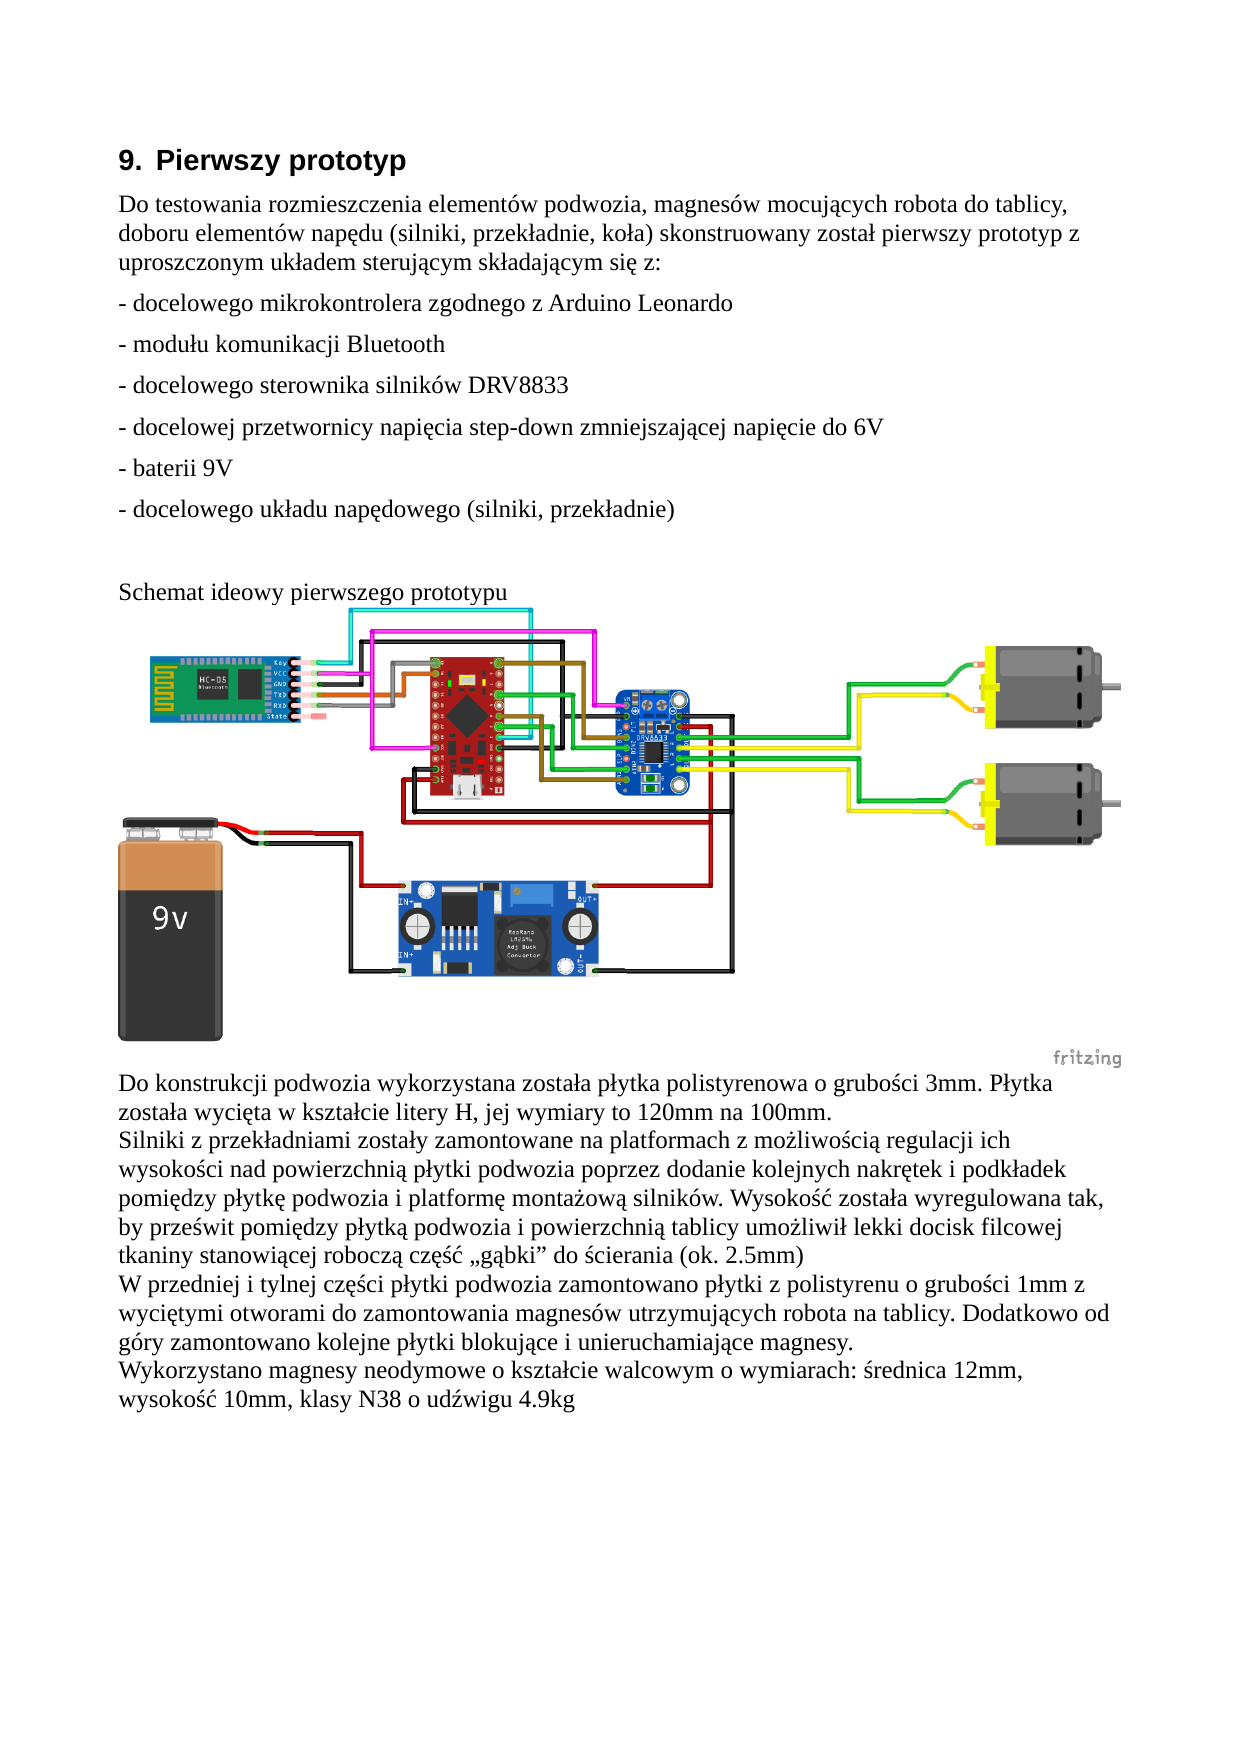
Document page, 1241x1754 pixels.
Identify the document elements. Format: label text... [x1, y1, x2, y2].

subtitle Pierwszy prototyp [118, 143, 1122, 177]
text Do konstrukcji podwozia wykorzystana została płytka polistyrenowa o grubości 3mm. Płytka została wycięta w kształcie litery H, jej wymiary to 120mm na 100mm. [118, 1068, 1122, 1125]
text - modułu komunikacji Bluetooth [118, 329, 1122, 358]
text - docelowego sterownika silników DRV8833 [118, 370, 1122, 399]
text Wykorzystano magnesy neodymowe o kształcie walcowym o wymiarach: średnica 12mm, wysokość 10mm, klasy N38 o udźwigu 4.9kg [118, 1355, 1122, 1413]
text Schemat ideowy pierwszego prototypu [118, 577, 1122, 605]
text Do testowania rozmieszczenia elementów podwozia, magnesów mocujących robota do tablicy, doboru elementów napędu (silniki, przekładnie, koła) skonstruowany został pierwszy prototyp z uproszczonym układem sterującym składającym się z: [118, 189, 1122, 275]
text - docelowej przetwornicy napięcia step-down zmniejszającej napięcie do 6V [118, 412, 1122, 440]
text - baterii 9V [118, 453, 1122, 482]
text - docelowego układu napędowego (silniki, przekładnie) [118, 494, 1122, 523]
text - docelowego mikrokontrolera zgodnego z Arduino Leonardo [118, 288, 1122, 317]
text Silniki z przekładniami zostały zamontowane na platformach z możliwością regulacji ich wysokości nad powierzchnią płytki podwozia poprzez dodanie kolejnych nakrętek i podkładek pomiędzy płytkę podwozia i platformę montażową silników. Wysokość została wyregulowana tak, by prześwit pomiędzy płytką podwozia i powierzchnią tablicy umożliwił lekki docisk filcowej tkaniny stanowiącej roboczą część „gąbki” do ścierania (ok. 2.5mm) W przedniej i tylnej części płytki podwozia zamontowano płytki z polistyrenu o grubości 1mm z wyciętymi otworami do zamontowania magnesów utrzymujących robota na tablicy. Dodatkowo od góry zamontowano kolejne płytki blokujące i unieruchamiające magnesy. [118, 1125, 1122, 1355]
